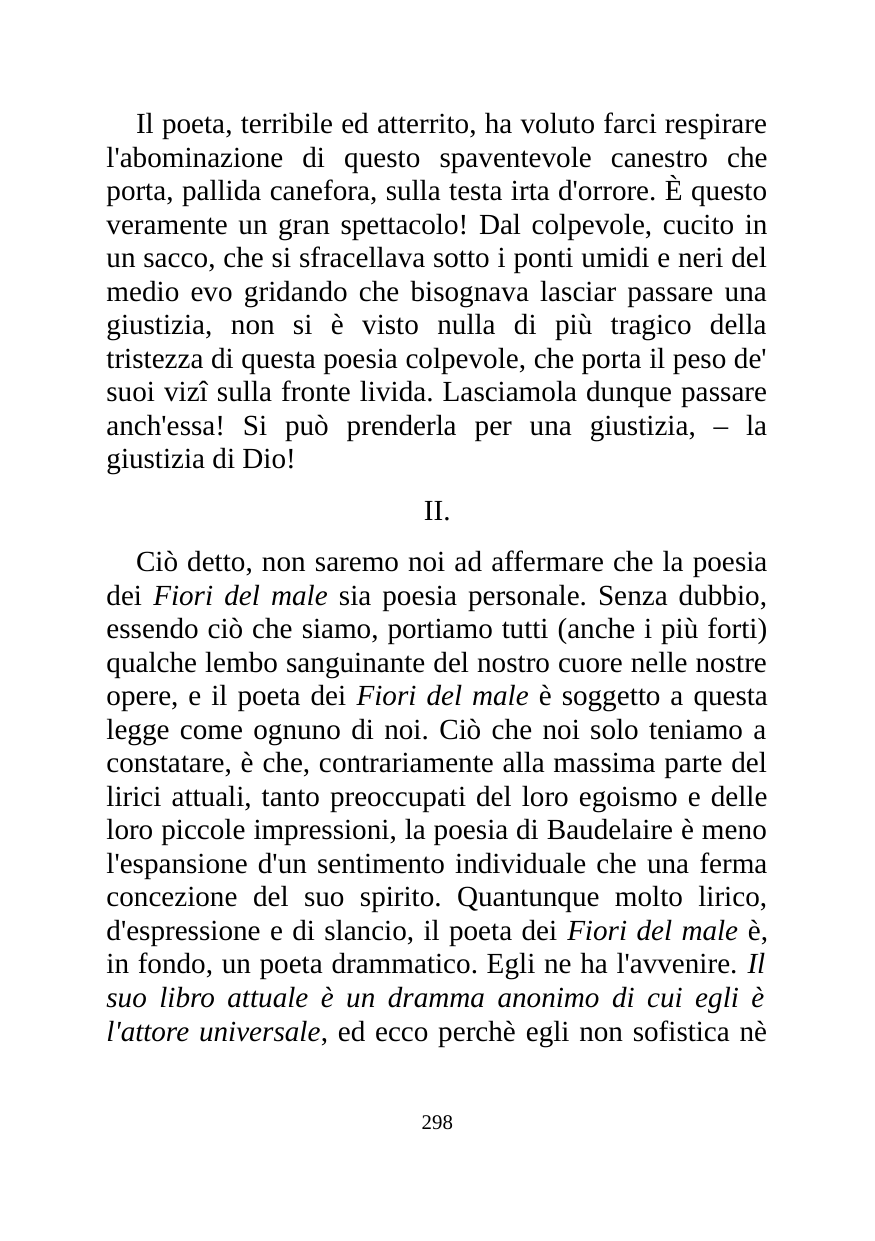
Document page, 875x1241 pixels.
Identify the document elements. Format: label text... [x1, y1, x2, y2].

text Ciò detto, non saremo noi ad affermare che la poesia dei Fiori del male sia poesia personale. Senza dubbio, essendo ciò che siamo, portiamo tutti (anche i più forti) qualche lembo sanguinante del nostro cuore nelle nostre opere, e il poeta dei Fiori del male è soggetto a questa legge come ognuno di noi. Ciò che noi solo teniamo a constatare, è che, contrariamente alla massima parte del lirici attuali, tanto preoccupati del loro egoismo e delle loro piccole impressioni, la poesia di Baudelaire è meno l'espansione d'un sentimento individuale che una ferma concezione del suo spirito. Quantunque molto lirico, d'espressione e di slancio, il poeta dei Fiori del male è, in fondo, un poeta drammatico. Egli ne ha l'avvenire. Il suo libro attuale è un dramma anonimo di cui egli è l'attore universale, ed ecco perchè egli non sofistica nè [106, 544, 768, 1047]
text II. [106, 493, 768, 526]
text Il poeta, terribile ed atterrito, ha voluto farci respirare l'abominazione di questo spaventevole canestro che porta, pallida canefora, sulla testa irta d'orrore. È questo veramente un gran spettacolo! Dal colpevole, cucito in un sacco, che si sfracellava sotto i ponti umidi e neri del medio evo gridando che bisognava lasciar passare una giustizia, non si è visto nulla di più tragico della tristezza di questa poesia colpevole, che porta il peso de' suoi vizî sulla fronte livida. Lasciamola dunque passare anch'essa! Si può prenderla per una giustizia, – la giustizia di Dio! [106, 106, 768, 475]
